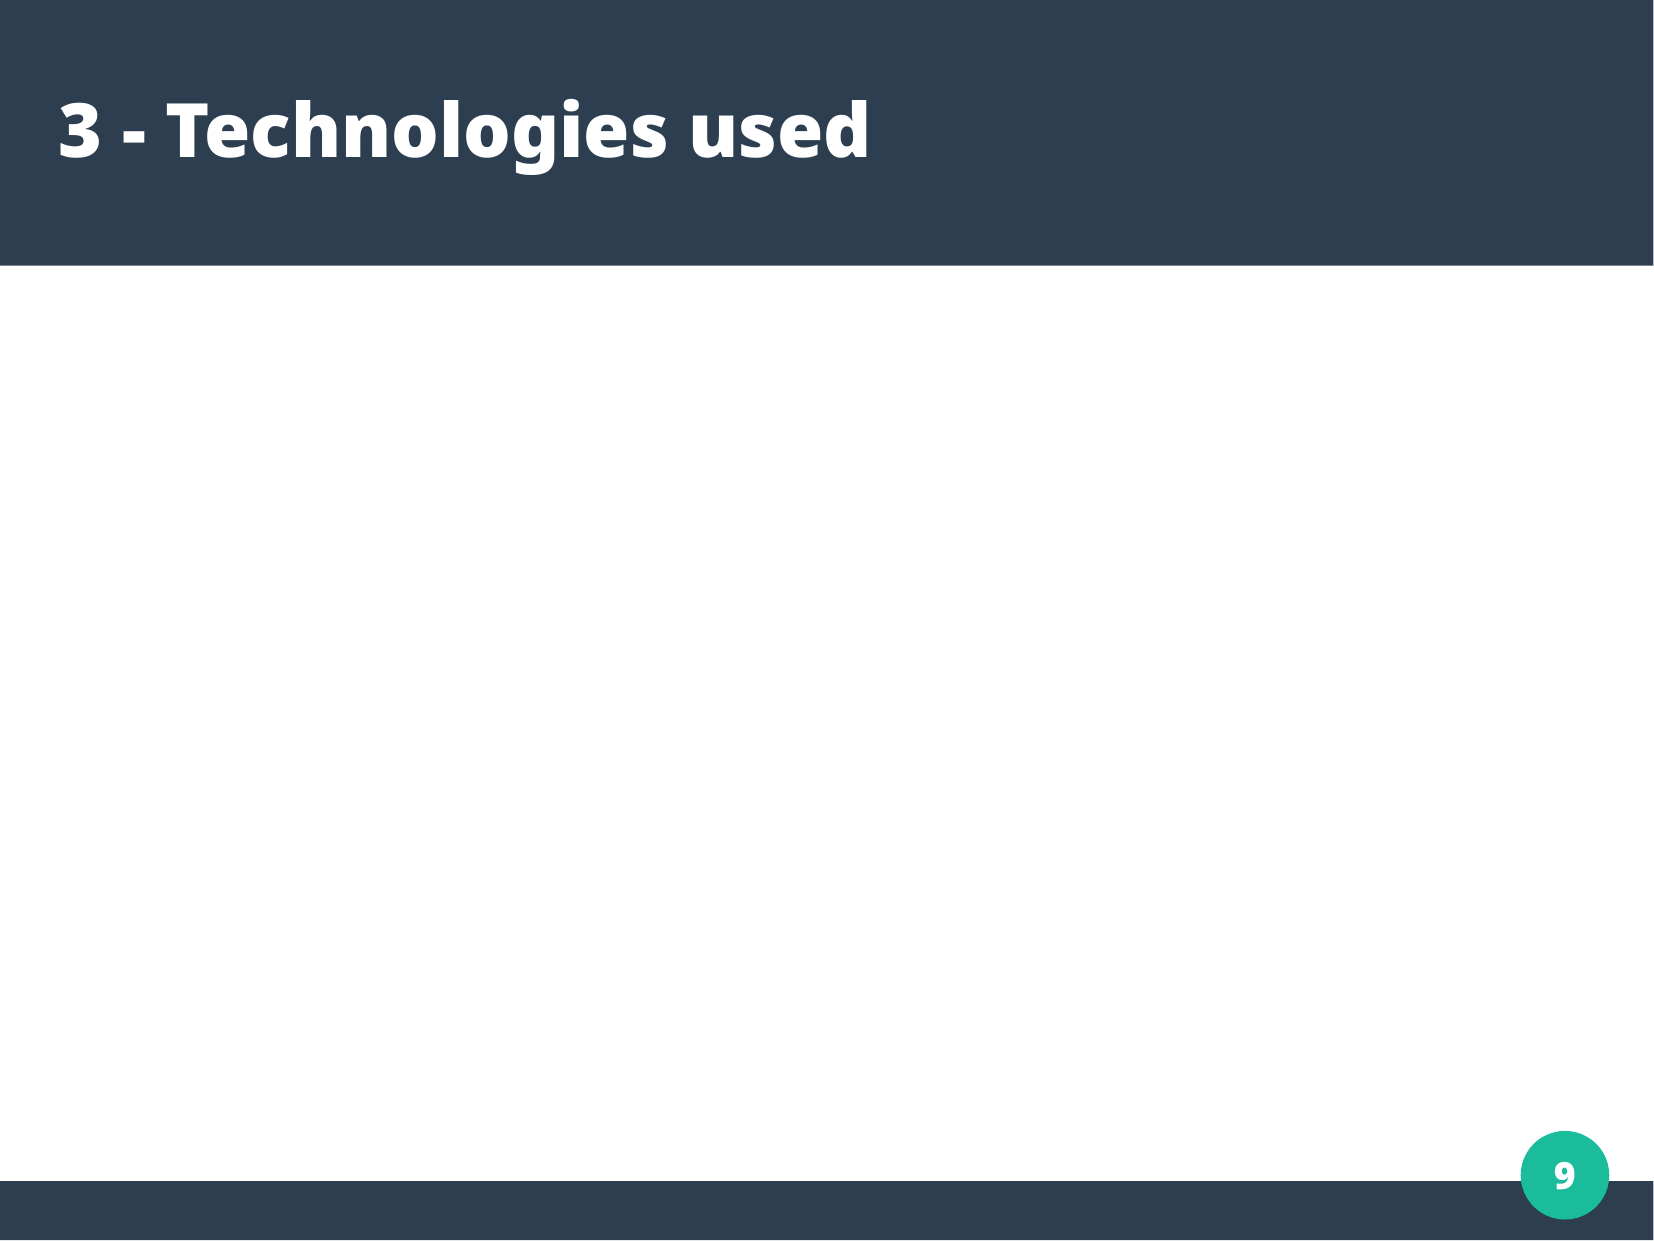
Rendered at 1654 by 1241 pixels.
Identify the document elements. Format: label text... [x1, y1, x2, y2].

title 3 - Technologies used [59, 49, 1595, 207]
